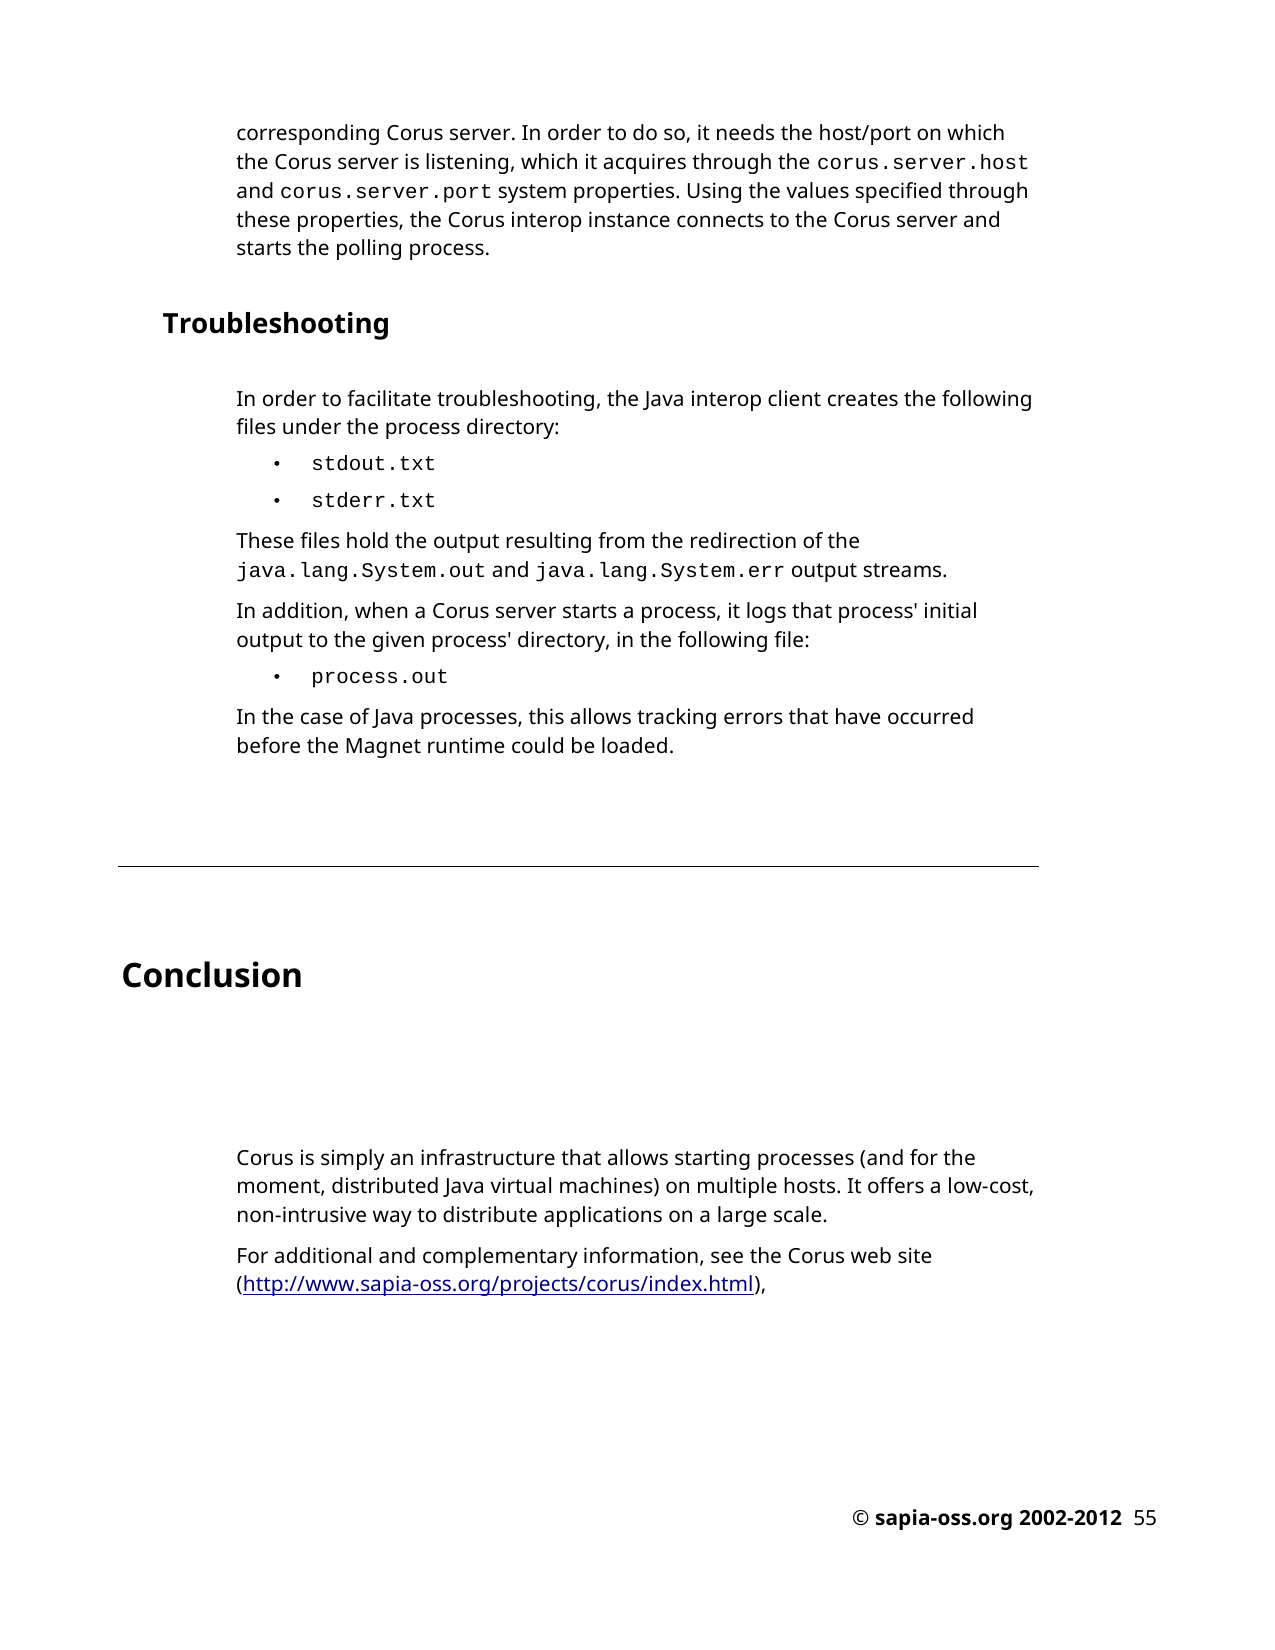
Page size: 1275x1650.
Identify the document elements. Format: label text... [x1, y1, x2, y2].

text In addition, when a Corus server starts a process, it logs that process' initial output to the given process' directory, in the following file: [236, 596, 1039, 653]
subtitle Conclusion [118, 867, 1039, 1083]
text corresponding Corus server. In order to do so, it needs the host/port on which the Corus server is listening, which it acquires through the corus.server.host and corus.server.port system properties. Using the values specified through these properties, the Corus interop instance connects to the Corus server and starts the polling process. [236, 118, 1039, 262]
list stderr.txt [274, 490, 1039, 514]
text In order to facilitate troubleshooting, the Java interop client creates the following files under the process directory: [236, 384, 1039, 441]
list process.out [274, 666, 1039, 690]
text For additional and complementary information, see the Corus web site (http://www.sapia-oss.org/projects/corus/index.html), [236, 1241, 1039, 1298]
text These files hold the output resulting from the redirection of the java.lang.System.out and java.lang.System.err output streams. [236, 526, 1039, 584]
subtitle Troubleshooting [162, 304, 1039, 342]
text Corus is simply an infrastructure that allows starting processes (and for the moment, distributed Java virtual machines) on multiple hosts. It offers a low-cost, non-intrusive way to distribute applications on a large scale. [236, 1143, 1039, 1228]
text In the case of Java processes, this allows tracking errors that have occurred before the Magnet runtime could be loaded. [236, 702, 1039, 759]
list stdout.txt [274, 453, 1039, 477]
